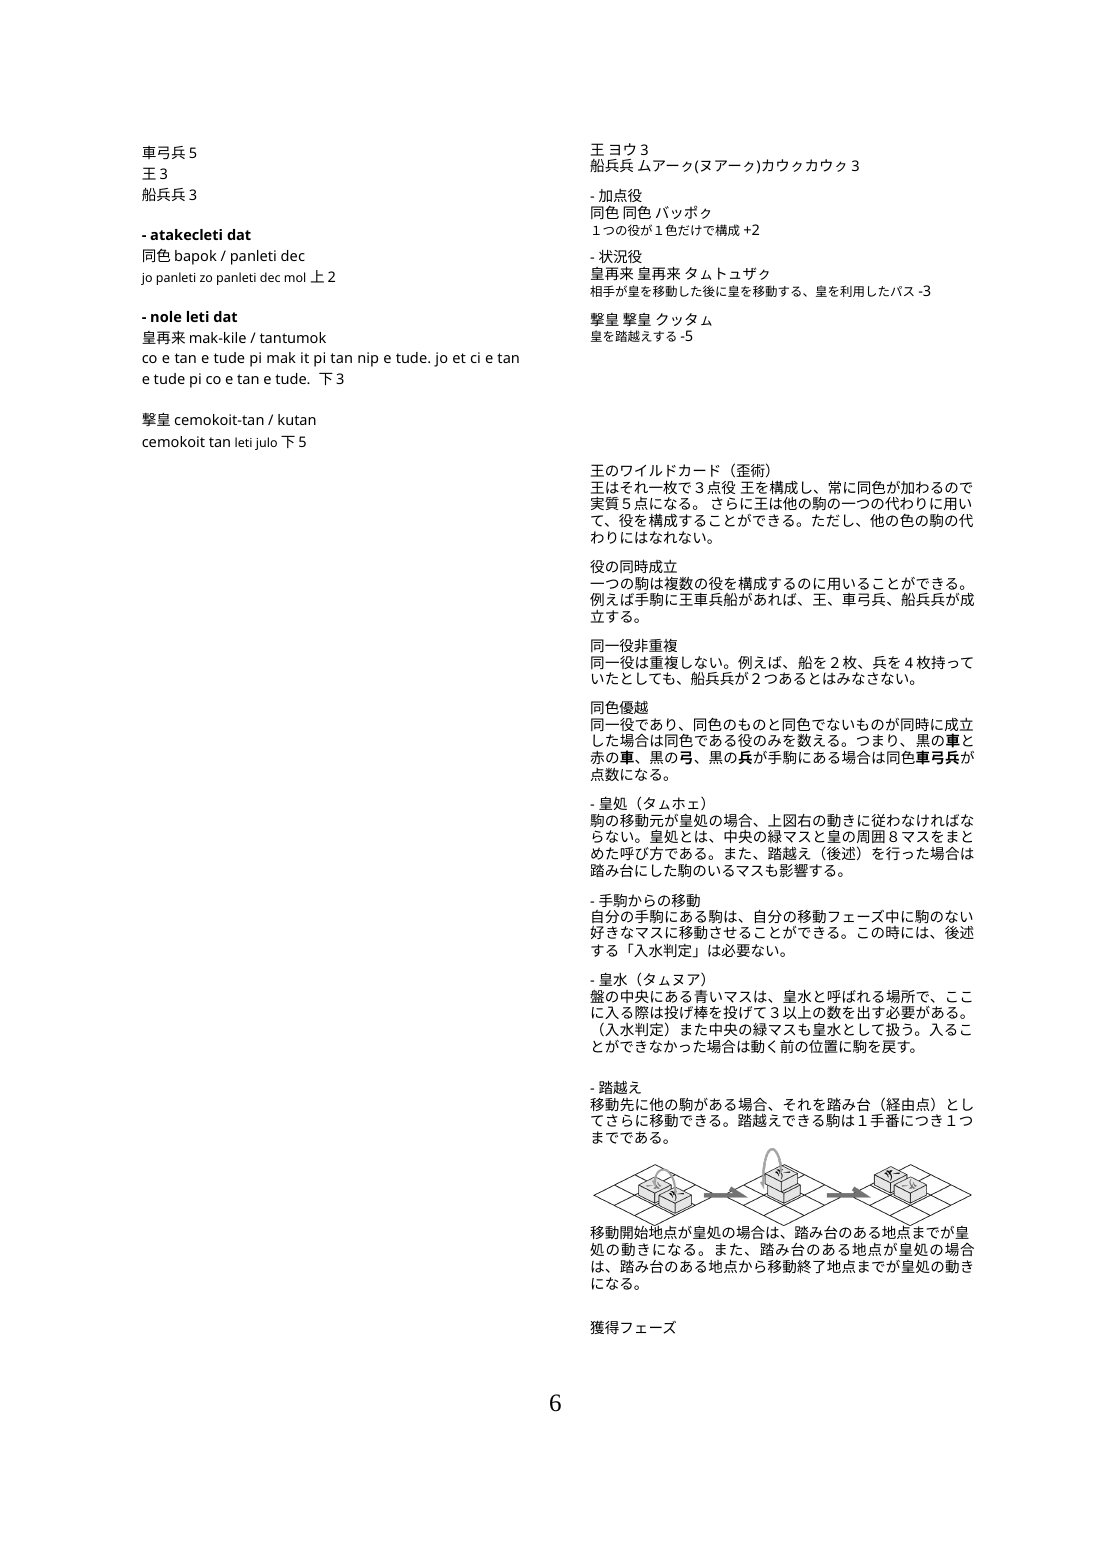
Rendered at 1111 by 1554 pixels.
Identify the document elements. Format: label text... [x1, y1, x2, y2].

table_cell [527, 457, 584, 553]
table_cell - 皇処（タㇺホェ） 駒の移動元が皇処の場合、上図右の動きに従わなければならない。皇処とは、中央の緑マスと皇の周囲８マスをまとめた呼び方である。また、踏越え（後述）を行った場合は踏み台にした駒のいるマスも影響する。 [585, 791, 980, 887]
table_cell 役の同時成立 一つの駒は複数の役を構成するのに用いることができる。例えば手駒に王車兵船があれば、王、車弓兵、船兵兵が成立する。 [585, 553, 980, 632]
table_cell [527, 887, 584, 966]
table_cell [527, 136, 584, 457]
table_cell 王のワイルドカード（歪術） 王はそれ⼀枚で３点役 王を構成し、常に同⾊が加わるので実質５点になる。 さらに王は他の駒の一つの代わりに用いて、役を構成することができる。ただし、他の色の駒の代わりにはなれない。 [585, 457, 980, 553]
table_cell - 皇水（タㇺヌア） 盤の中央にある青いマスは、皇水と呼ばれる場所で、ここに入る際は投げ棒を投げて３以上の数を出す必要がある。（入水判定）また中央の緑マスも皇水として扱う。入ることができなかった場合は動く前の位置に駒を戻す。 [585, 966, 980, 1075]
table_cell [527, 632, 584, 694]
table_cell 車弓兵 5 王 3 船兵兵 3 - atakecleti dat 同色 bapok / panleti dec jo panleti zo panleti dec mol 上2 - nole leti dat 皇再来 mak-kile / tantumok co e tan e tude pi mak it pi tan nip e tude. jo et ci e tan e tude pi co e tan e tude. 下3 撃皇 cemokoit-tan / kutan cemokoit tan leti julo 下5 [136, 136, 526, 457]
table_cell [136, 791, 526, 887]
table_cell 同⾊優越 同⼀役であり、同⾊のものと同⾊でないものが同時に成⽴した場合は同⾊である役のみを数える。つまり、黒の車と赤の車、黒の弓、黒の兵が⼿駒にある場合は同⾊車弓兵が点数になる。 [585, 695, 980, 791]
table_cell - 踏越え 移動先に他の駒がある場合、それを踏み台（経由点）としてさらに移動できる。踏越えできる駒は１⼿番につき１つまでである。 移動開始地点が皇処の場合は、踏み台のある地点までが皇処の動きになる。また、踏み台のある地点が皇処の場合は、踏み台のある地点から移動終了地点までが皇処の動きになる。 [585, 1075, 980, 1314]
table_cell [527, 553, 584, 632]
table_cell [136, 632, 526, 694]
table_cell [136, 966, 526, 1075]
table_cell [527, 966, 584, 1075]
table_cell [527, 1075, 584, 1314]
table_cell [136, 553, 526, 632]
table_cell [136, 457, 526, 553]
table_cell [527, 695, 584, 791]
table_cell [136, 1314, 526, 1351]
table_cell [136, 887, 526, 966]
table_cell - 手駒からの移動 自分の手駒にある駒は、自分の移動フェーズ中に駒のない好きなマスに移動させることができる。この時には、後述する「入水判定」は必要ない。 [585, 887, 980, 966]
table_cell 王 ヨウ 3 船兵兵 ムアーㇰ(ヌアーㇰ)カウㇰカウㇰ3 - 加点役 同色 同色 バッポㇰ １つの役が１色だけで構成 +2 - 状況役 皇再来 皇再来 タㇺトュザㇰ 相手が皇を移動した後に皇を移動する、皇を利用したパス -3 撃皇 撃皇 クッタㇺ 皇を踏越えする -5 [585, 136, 980, 457]
table_cell 同一役非重複 同⼀役は重複しない。例えば、船を２枚、兵を4枚持っていたとしても、船兵兵が２つあるとはみなさない。 [585, 632, 980, 694]
table_cell [527, 791, 584, 887]
table_cell [136, 695, 526, 791]
table_cell [527, 1314, 584, 1351]
table_cell [136, 1075, 526, 1314]
table_cell 獲得フェーズ [585, 1314, 980, 1351]
